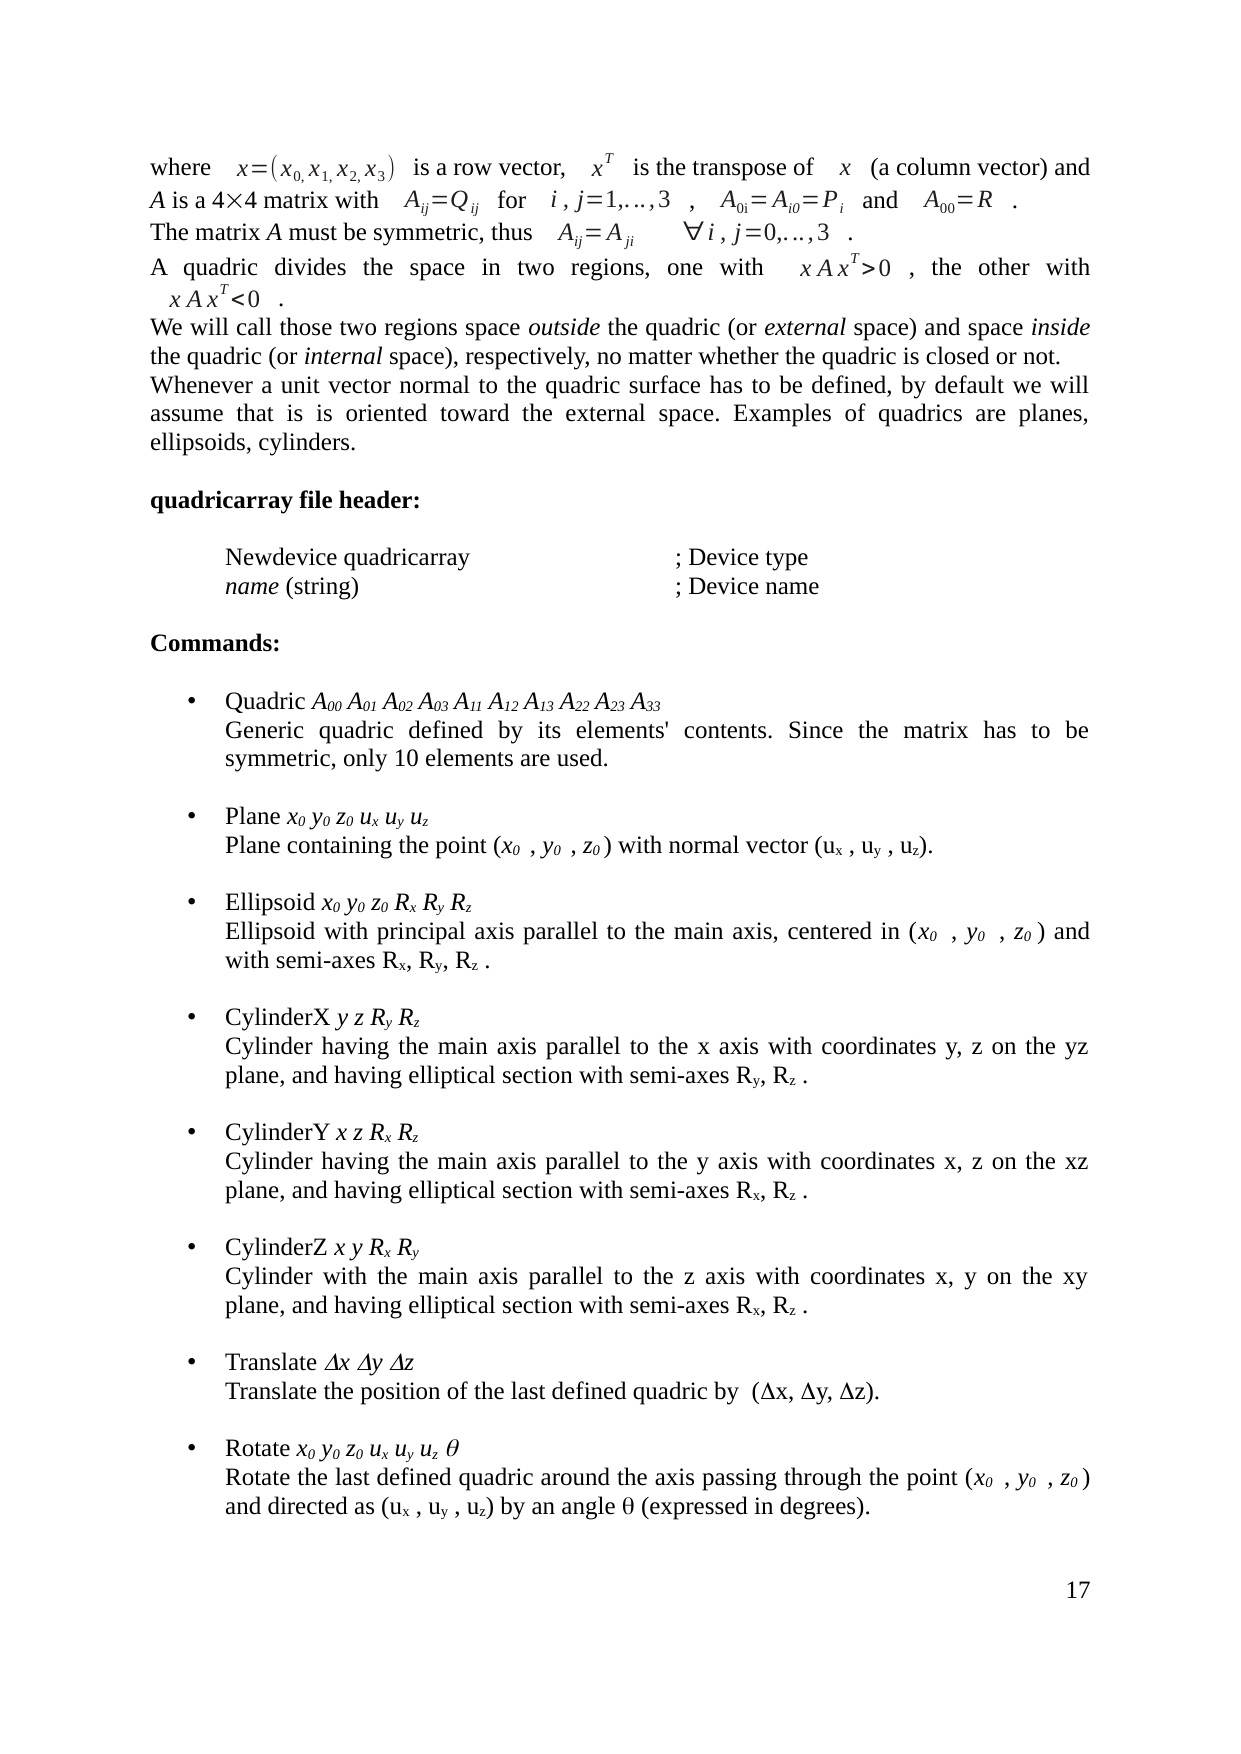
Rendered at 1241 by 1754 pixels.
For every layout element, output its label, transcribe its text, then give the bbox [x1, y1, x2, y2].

text Newdevice quadricarray ; Device type [150, 542, 1090, 571]
list Rotate the last defined quadric around the axis passing through the point (x0 , y0 , z0 ) and directed as (ux , uy , uz) by an angle q (expressed in degrees). [187, 1462, 1090, 1520]
list Ellipsoid x0 y0 z0 Rx Ry Rz [187, 887, 1090, 916]
text Whenever a unit vector normal to the quadric surface has to be defined, by default we will assume that is is oriented toward the external space. Examples of quadrics are planes, ellipsoids, cylinders. [150, 370, 1090, 456]
text The matrix A must be symmetric, thus . [150, 217, 1090, 250]
list Plane containing the point (x0 , y0 , z0 ) with normal vector (ux , uy , uz). [187, 830, 1090, 858]
list Cylinder having the main axis parallel to the y axis with coordinates x, z on the xz plane, and having elliptical section with semi-axes Rx, Rz . [187, 1146, 1090, 1203]
text We will call those two regions space outside the quadric (or external space) and space inside the quadric (or internal space), respectively, no matter whether the quadric is closed or not. [150, 312, 1090, 370]
list Translate the position of the last defined quadric by (Dx, Dy, Dz). [187, 1376, 1090, 1405]
list Plane x0 y0 z0 ux uy uz [187, 801, 1090, 830]
list Quadric A00 A01 A02 A03 A11 A12 A13 A22 A23 A33 [187, 686, 1090, 715]
list Generic quadric defined by its elements' contents. Since the matrix has to be symmetric, only 10 elements are used. [187, 715, 1090, 772]
text name (string) ; Device name [150, 571, 1090, 600]
text A quadric divides the space in two regions, one with , the other with . [150, 250, 1090, 312]
list Rotate x0 y0 z0 ux uy uz q [187, 1433, 1090, 1462]
list CylinderZ x y Rx Ry [187, 1232, 1090, 1261]
list Ellipsoid with principal axis parallel to the main axis, centered in (x0 , y0 , z0 ) and with semi-axes Rx, Ry, Rz . [187, 916, 1090, 973]
list Cylinder with the main axis parallel to the z axis with coordinates x, y on the xy plane, and having elliptical section with semi-axes Rx, Rz . [187, 1261, 1090, 1318]
list CylinderX y z Ry Rz [187, 1002, 1090, 1031]
list Translate Dx Dy Dz [187, 1347, 1090, 1376]
list CylinderY x z Rx Rz [187, 1117, 1090, 1146]
text Commands: [150, 628, 1090, 657]
list Cylinder having the main axis parallel to the x axis with coordinates y, z on the yz plane, and having elliptical section with semi-axes Ry, Rz . [187, 1031, 1090, 1088]
text quadricarray file header: [150, 485, 1090, 513]
text where is a row vector, is the transpose of (a column vector) and A is a 4×4 matrix with for , and . [150, 150, 1090, 217]
